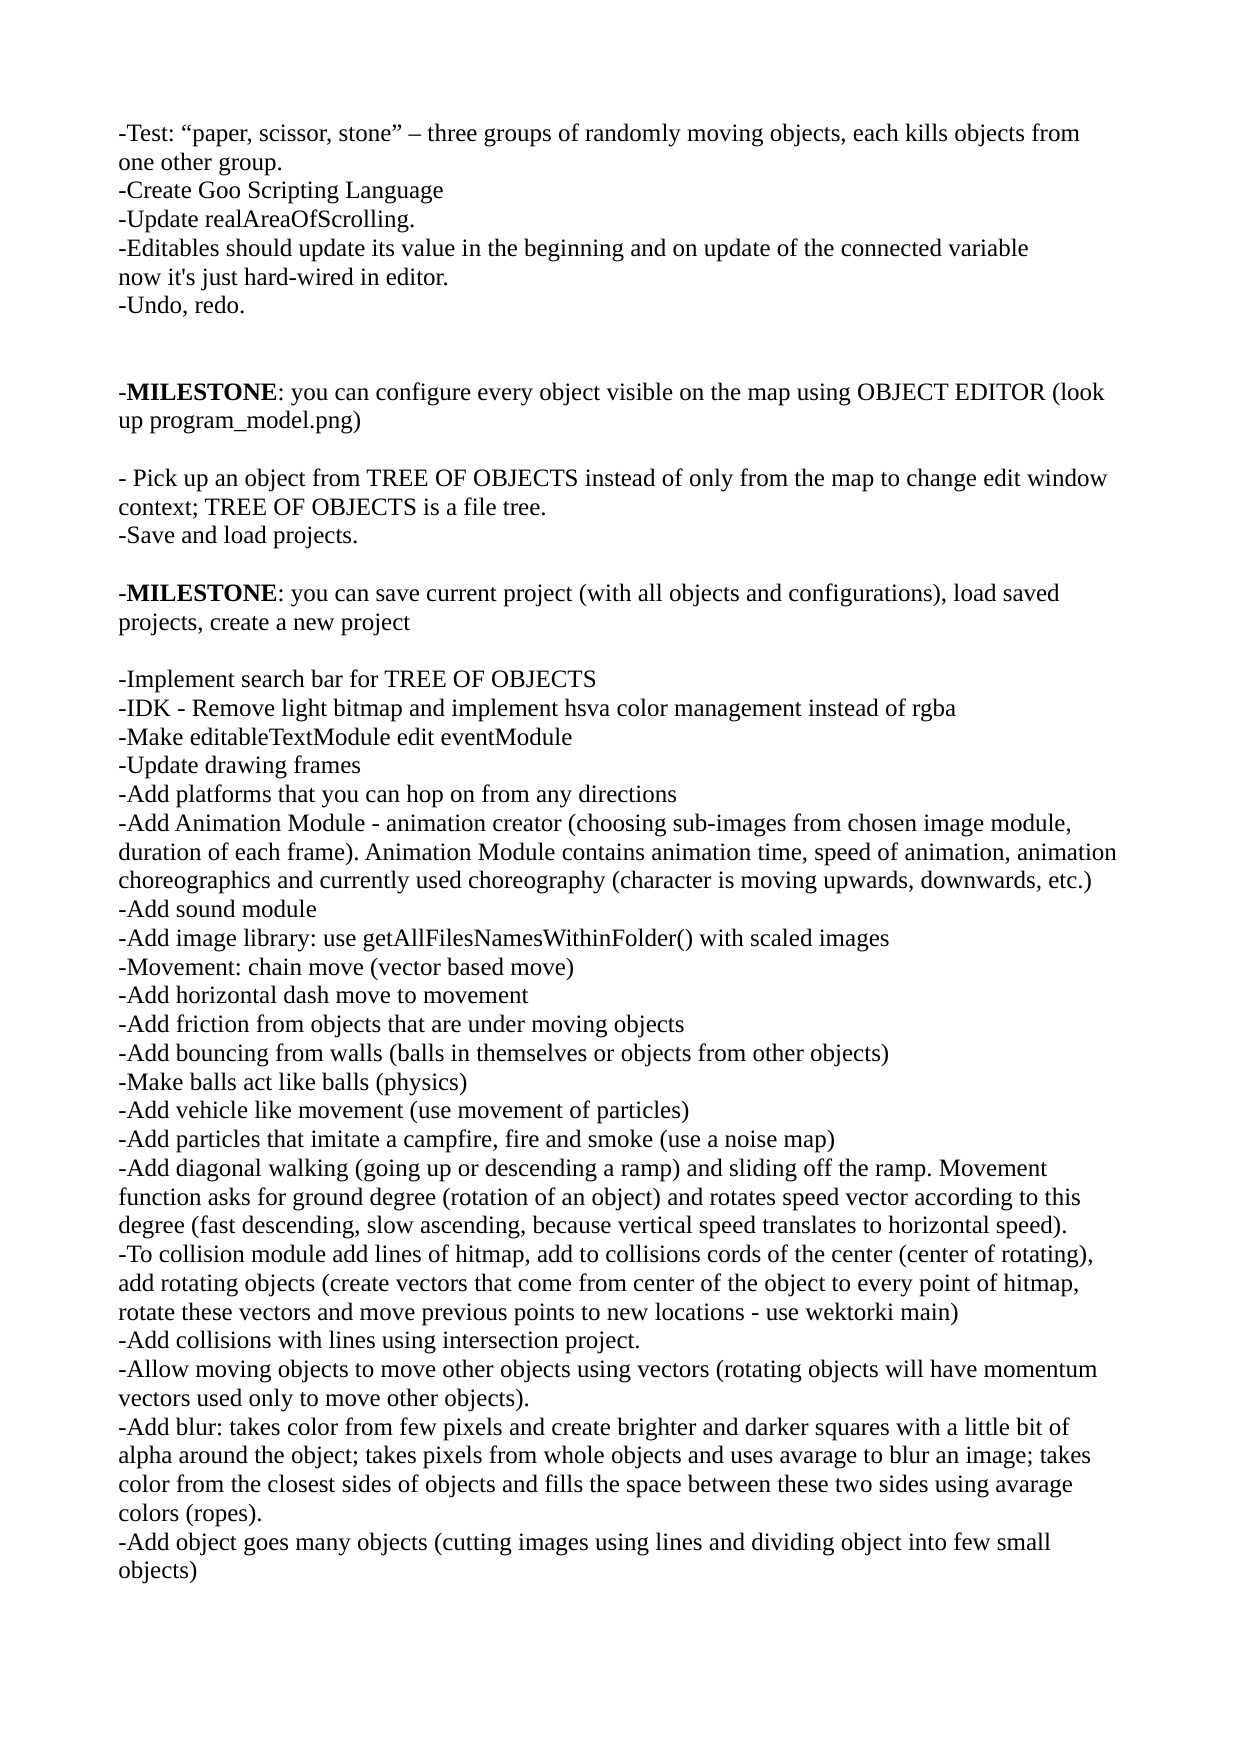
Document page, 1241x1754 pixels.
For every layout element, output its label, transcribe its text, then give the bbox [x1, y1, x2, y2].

text -Save and load projects. [118, 521, 1122, 549]
text -Add diagonal walking (going up or descending a ramp) and sliding off the ramp. Movement function asks for ground degree (rotation of an object) and rotates speed vector according to this degree (fast descending, slow ascending, because vertical speed translates to horizontal speed). [118, 1153, 1122, 1239]
text -Add particles that imitate a campfire, fire and smoke (use a noise map) [118, 1124, 1122, 1153]
text -IDK - Remove light bitmap and implement hsva color management instead of rgba [118, 693, 1122, 722]
text -Movement: chain move (vector based move) [118, 952, 1122, 981]
text -Make balls act like balls (physics) [118, 1067, 1122, 1096]
text now it's just hard-wired in editor. [118, 262, 1122, 291]
text -Add platforms that you can hop on from any directions [118, 779, 1122, 808]
text -Make editableTextModule edit eventModule [118, 722, 1122, 751]
text -Add bouncing from walls (balls in themselves or objects from other objects) [118, 1038, 1122, 1067]
text -Add object goes many objects (cutting images using lines and dividing object into few small objects) [118, 1527, 1122, 1584]
text -Update drawing frames [118, 751, 1122, 779]
text -Add blur: takes color from few pixels and create brighter and darker squares with a little bit of alpha around the object; takes pixels from whole objects and uses avarage to blur an image; takes color from the closest sides of objects and fills the space between these two sides using avarage colors (ropes). [118, 1412, 1122, 1527]
text -MILESTONE: you can configure every object visible on the map using OBJECT EDITOR (look up program_model.png) [118, 377, 1122, 434]
text -Update realAreaOfScrolling. [118, 204, 1122, 233]
text -Editables should update its value in the beginning and on update of the connected variable [118, 233, 1122, 262]
text -Add collisions with lines using intersection project. [118, 1326, 1122, 1354]
text -To collision module add lines of hitmap, add to collisions cords of the center (center of rotating), add rotating objects (create vectors that come from center of the object to every point of hitmap, rotate these vectors and move previous points to new locations - use wektorki main) [118, 1239, 1122, 1326]
text -Implement search bar for TREE OF OBJECTS [118, 664, 1122, 693]
text -Add vehicle like movement (use movement of particles) [118, 1096, 1122, 1124]
text -Add friction from objects that are under moving objects [118, 1009, 1122, 1038]
text -Add horizontal dash move to movement [118, 981, 1122, 1009]
text -Add Animation Module - animation creator (choosing sub-images from chosen image module, duration of each frame). Animation Module contains animation time, speed of animation, animation choreographics and currently used choreography (character is moving upwards, downwards, etc.) [118, 808, 1122, 894]
text -Test: “paper, scissor, stone” – three groups of randomly moving objects, each kills objects from one other group. [118, 118, 1122, 176]
text -Undo, redo. [118, 291, 1122, 319]
text - Pick up an object from TREE OF OBJECTS instead of only from the map to change edit window context; TREE OF OBJECTS is a file tree. [118, 463, 1122, 521]
text -Add sound module [118, 894, 1122, 923]
text -Create Goo Scripting Language [118, 176, 1122, 204]
text -Add image library: use getAllFilesNamesWithinFolder() with scaled images [118, 923, 1122, 952]
text -Allow moving objects to move other objects using vectors (rotating objects will have momentum vectors used only to move other objects). [118, 1354, 1122, 1412]
text -MILESTONE: you can save current project (with all objects and configurations), load saved projects, create a new project [118, 578, 1122, 636]
